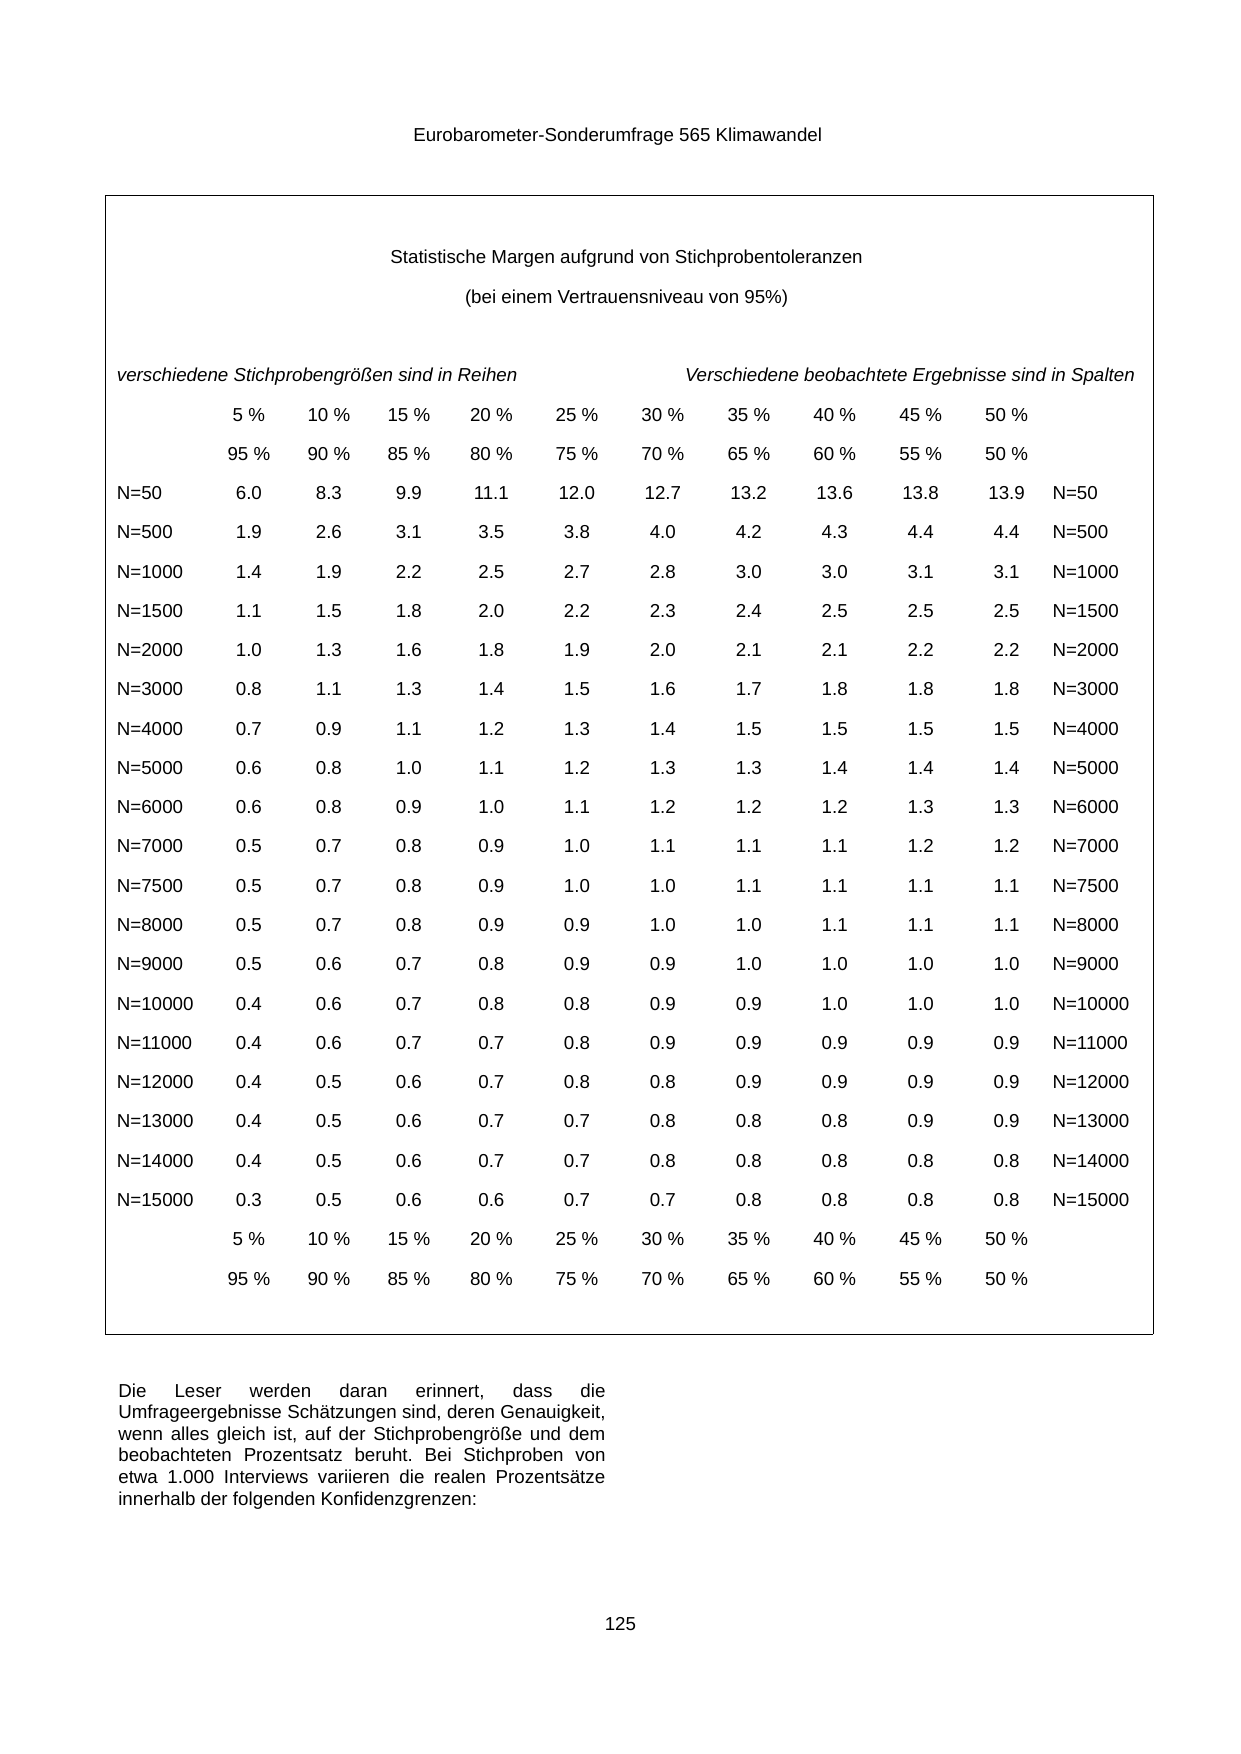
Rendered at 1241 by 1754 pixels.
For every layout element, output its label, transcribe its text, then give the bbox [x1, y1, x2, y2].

table_cell 95 % [209, 1259, 288, 1298]
table_cell 1,5 [534, 669, 619, 709]
table_cell 1,0 [963, 944, 1049, 983]
table_cell 1,9 [534, 630, 619, 669]
table_cell N=7500 [114, 866, 208, 905]
table_cell N=4000 [1049, 709, 1144, 748]
table_cell 4,2 [706, 512, 791, 552]
table_cell 1,2 [791, 787, 877, 826]
table_cell 0,5 [289, 1062, 368, 1101]
table_cell [114, 277, 208, 316]
table_cell 2,2 [534, 591, 619, 630]
table_cell 0,7 [449, 1062, 534, 1101]
table_cell N=10000 [1049, 984, 1144, 1023]
table_cell N=11000 [1049, 1023, 1144, 1062]
table_cell [449, 316, 534, 355]
table_cell 95 % [209, 434, 288, 473]
table_cell 1,1 [209, 591, 288, 630]
table_cell 0,9 [620, 944, 706, 983]
table_cell 60 % [791, 1259, 877, 1298]
text Die Leser werden daran erinnert, dass die Umfrageergebnisse Schätzungen sind, deren Genauigkeit, wenn alles gleich ist, auf der Stichprobengröße und dem beobachteten Prozentsatz beruht. Bei Stichproben von etwa 1.000 Interviews variieren die realen Prozentsätze innerhalb der folgenden Konfidenzgrenzen: [118, 1379, 605, 1509]
table_cell 3,1 [963, 552, 1049, 591]
table_cell 1,2 [878, 826, 963, 866]
table_cell 1,0 [791, 984, 877, 1023]
table_cell 0,8 [369, 905, 448, 944]
table_cell N=14000 [114, 1141, 208, 1180]
table_cell 2,3 [620, 591, 706, 630]
table_cell 25 % [534, 1219, 619, 1258]
table_cell N=10000 [114, 984, 208, 1023]
table_cell 12,0 [534, 473, 619, 512]
table_cell N=8000 [114, 905, 208, 944]
table_cell 0,6 [289, 944, 368, 983]
table_cell 0,8 [791, 1101, 877, 1141]
table_cell 3,8 [534, 512, 619, 552]
table_cell 0,8 [963, 1180, 1049, 1219]
table_cell 1,3 [963, 787, 1049, 826]
table_cell 0,8 [289, 748, 368, 787]
table_cell verschiedene Stichprobengrößen sind in Reihen [114, 355, 534, 394]
table_cell 13,9 [963, 473, 1049, 512]
table_cell 4,4 [878, 512, 963, 552]
table_cell 1,0 [878, 984, 963, 1023]
table_cell 2,1 [706, 630, 791, 669]
table_cell N=7500 [1049, 866, 1144, 905]
table_cell [1049, 1259, 1144, 1298]
table_cell N=1500 [1049, 591, 1144, 630]
table_cell 1,5 [791, 709, 877, 748]
table_cell 0,6 [449, 1180, 534, 1219]
table_cell 1,9 [209, 512, 288, 552]
table_cell 13,6 [791, 473, 877, 512]
table_cell 75 % [534, 434, 619, 473]
table_cell 1,7 [706, 669, 791, 709]
table_cell 30 % [620, 1219, 706, 1258]
table_cell 2,5 [963, 591, 1049, 630]
table_cell 35 % [706, 1219, 791, 1258]
table_cell 1,0 [534, 866, 619, 905]
table_cell 0,9 [878, 1023, 963, 1062]
table_cell 50 % [963, 1259, 1049, 1298]
table_cell 0,8 [449, 944, 534, 983]
table_cell N=500 [1049, 512, 1144, 552]
table_cell 1,3 [534, 709, 619, 748]
table_cell N=5000 [114, 748, 208, 787]
table_cell 50 % [963, 395, 1049, 434]
table_cell (bei einem Vertrauensniveau von 95%) [209, 277, 1049, 316]
table_cell 0,8 [369, 866, 448, 905]
table_cell 0,9 [963, 1101, 1049, 1141]
table_cell 0,7 [534, 1180, 619, 1219]
table_cell N=500 [114, 512, 208, 552]
table_cell N=15000 [114, 1180, 208, 1219]
table_cell 0,7 [369, 944, 448, 983]
table_cell 0,8 [620, 1062, 706, 1101]
table_cell [1049, 316, 1144, 355]
table_cell 1,0 [878, 944, 963, 983]
table_cell 2,1 [791, 630, 877, 669]
table_header Statistische Margen aufgrund von Stichprobentoleranzen [209, 238, 1049, 277]
table_cell N=50 [1049, 473, 1144, 512]
table_cell 0,3 [209, 1180, 288, 1219]
table_cell N=12000 [114, 1062, 208, 1101]
table_cell 1,3 [620, 748, 706, 787]
table_cell 0,7 [534, 1141, 619, 1180]
table_cell 1,9 [289, 552, 368, 591]
table_cell 80 % [449, 434, 534, 473]
table_cell 0,6 [369, 1180, 448, 1219]
table_cell [963, 316, 1049, 355]
table_cell 85 % [369, 434, 448, 473]
table_header [1049, 238, 1144, 277]
table_cell N=2000 [1049, 630, 1144, 669]
table_cell 1,1 [534, 787, 619, 826]
table_cell 0,8 [449, 984, 534, 1023]
table_cell 1,1 [878, 905, 963, 944]
table_cell N=5000 [1049, 748, 1144, 787]
table_cell N=6000 [114, 787, 208, 826]
table_cell 50 % [963, 1219, 1049, 1258]
table_cell 0,5 [289, 1180, 368, 1219]
table_cell 0,7 [620, 1180, 706, 1219]
table_cell 0,6 [289, 984, 368, 1023]
table_cell 1,2 [534, 748, 619, 787]
table_cell 1,1 [791, 826, 877, 866]
table_cell 0,7 [369, 984, 448, 1023]
table_cell 0,5 [289, 1141, 368, 1180]
table_cell [114, 1219, 208, 1258]
table_cell 0,8 [534, 1023, 619, 1062]
table_cell [534, 316, 619, 355]
table_cell 85 % [369, 1259, 448, 1298]
table_cell 2,5 [791, 591, 877, 630]
table_cell [706, 316, 791, 355]
table_cell N=7000 [114, 826, 208, 866]
table_cell 1,0 [369, 748, 448, 787]
table_cell 0,6 [289, 1023, 368, 1062]
table_cell 1,0 [620, 866, 706, 905]
table_cell 1,3 [369, 669, 448, 709]
table_cell 12,7 [620, 473, 706, 512]
table_cell 55 % [878, 1259, 963, 1298]
table_cell 40 % [791, 1219, 877, 1258]
table_cell 0,7 [209, 709, 288, 748]
table_cell N=15000 [1049, 1180, 1144, 1219]
table_cell 0,8 [791, 1141, 877, 1180]
table_cell 10 % [289, 1219, 368, 1258]
table_cell [620, 316, 706, 355]
table_cell 0,9 [534, 905, 619, 944]
table_cell 0,4 [209, 984, 288, 1023]
table_cell 2,7 [534, 552, 619, 591]
table_cell 0,9 [706, 1062, 791, 1101]
table_cell N=9000 [114, 944, 208, 983]
table_cell [114, 1259, 208, 1298]
table_cell [534, 355, 619, 394]
table_cell 0,9 [449, 866, 534, 905]
table_cell 1,8 [963, 669, 1049, 709]
table_cell 6,0 [209, 473, 288, 512]
table_cell 1,0 [706, 944, 791, 983]
table_cell 90 % [289, 434, 368, 473]
table_cell 3,0 [706, 552, 791, 591]
table_cell [114, 395, 208, 434]
table_cell N=7000 [1049, 826, 1144, 866]
table_cell 13,8 [878, 473, 963, 512]
table_cell 35 % [706, 395, 791, 434]
table_cell 1,0 [963, 984, 1049, 1023]
table_cell 1,5 [963, 709, 1049, 748]
table_cell [369, 316, 448, 355]
table_cell 0,9 [706, 1023, 791, 1062]
table_cell 1,2 [963, 826, 1049, 866]
table_cell 20 % [449, 395, 534, 434]
table_cell 0,9 [449, 826, 534, 866]
table_cell 1,3 [878, 787, 963, 826]
table_cell 1,8 [878, 669, 963, 709]
table_cell 2,2 [369, 552, 448, 591]
table_cell 1,1 [449, 748, 534, 787]
table_cell 1,1 [620, 826, 706, 866]
table_cell 5 % [209, 1219, 288, 1258]
table_cell [209, 316, 288, 355]
table_cell 0,4 [209, 1023, 288, 1062]
table_cell 0,8 [620, 1101, 706, 1141]
table_cell 3,1 [369, 512, 448, 552]
table_cell N=2000 [114, 630, 208, 669]
table_cell 2,0 [620, 630, 706, 669]
table_cell 0,9 [791, 1062, 877, 1101]
table_cell [1049, 395, 1144, 434]
table_cell 2,8 [620, 552, 706, 591]
table_cell 1,1 [706, 826, 791, 866]
table_cell 15 % [369, 1219, 448, 1258]
table_cell N=13000 [1049, 1101, 1144, 1141]
table_cell N=11000 [114, 1023, 208, 1062]
table_cell 20 % [449, 1219, 534, 1258]
table_cell 2,6 [289, 512, 368, 552]
table_cell 1,1 [791, 866, 877, 905]
table_cell 1,1 [963, 905, 1049, 944]
table_cell 1,3 [289, 630, 368, 669]
table_cell 0,8 [209, 669, 288, 709]
table_cell 0,4 [209, 1101, 288, 1141]
table_cell 0,8 [878, 1180, 963, 1219]
table_cell 45 % [878, 1219, 963, 1258]
table_cell 1,1 [963, 866, 1049, 905]
table_cell 15 % [369, 395, 448, 434]
table_cell 1,0 [791, 944, 877, 983]
table_cell 1,1 [369, 709, 448, 748]
table_cell 0,9 [369, 787, 448, 826]
table_cell 70 % [620, 434, 706, 473]
table_cell Verschiedene beobachtete Ergebnisse sind in Spalten [620, 355, 1144, 394]
table_cell 1,0 [620, 905, 706, 944]
table_cell 0,6 [369, 1141, 448, 1180]
table_cell 1,4 [209, 552, 288, 591]
table_cell 0,8 [620, 1141, 706, 1180]
table_cell 0,9 [449, 905, 534, 944]
table_cell 5 % [209, 395, 288, 434]
table_cell 0,8 [791, 1180, 877, 1219]
table_cell 0,8 [706, 1101, 791, 1141]
table_cell 2,5 [449, 552, 534, 591]
table_cell N=13000 [114, 1101, 208, 1141]
table_cell 0,5 [209, 826, 288, 866]
table_cell 2,5 [878, 591, 963, 630]
table_cell 1,1 [289, 669, 368, 709]
table_cell [791, 316, 877, 355]
table_cell 0,6 [209, 787, 288, 826]
table_cell 0,9 [620, 984, 706, 1023]
table_cell 2,0 [449, 591, 534, 630]
table_cell 3,5 [449, 512, 534, 552]
table_cell 1,5 [289, 591, 368, 630]
table_cell 0,8 [878, 1141, 963, 1180]
table_cell 1,4 [449, 669, 534, 709]
table_cell 4,3 [791, 512, 877, 552]
table_cell 2,4 [706, 591, 791, 630]
table_cell N=1500 [114, 591, 208, 630]
table_cell 1,1 [878, 866, 963, 905]
table_cell N=1000 [114, 552, 208, 591]
table_cell 0,8 [706, 1180, 791, 1219]
table_cell 10 % [289, 395, 368, 434]
table_cell 0,6 [369, 1062, 448, 1101]
table_cell N=50 [114, 473, 208, 512]
table_cell 0,7 [534, 1101, 619, 1141]
table_cell N=6000 [1049, 787, 1144, 826]
table_cell [114, 316, 208, 355]
table_cell 1,3 [706, 748, 791, 787]
table_cell 0,5 [289, 1101, 368, 1141]
table_cell N=1000 [1049, 552, 1144, 591]
table_cell N=12000 [1049, 1062, 1144, 1101]
table_cell [1049, 434, 1144, 473]
table_cell [289, 316, 368, 355]
table_cell [114, 434, 208, 473]
table_cell 0,7 [289, 905, 368, 944]
table_cell 3,1 [878, 552, 963, 591]
table_cell 0,8 [963, 1141, 1049, 1180]
table_cell 9,9 [369, 473, 448, 512]
table_cell 0,8 [289, 787, 368, 826]
table_cell 65 % [706, 434, 791, 473]
table_cell 1,6 [369, 630, 448, 669]
table_cell 0,7 [449, 1141, 534, 1180]
table_cell 40 % [791, 395, 877, 434]
table_cell 0,9 [963, 1023, 1049, 1062]
table_cell 1,8 [791, 669, 877, 709]
table_cell 0,7 [289, 826, 368, 866]
table_cell [1049, 277, 1144, 316]
table_cell 65 % [706, 1259, 791, 1298]
table_cell 1,0 [209, 630, 288, 669]
table_cell 1,0 [534, 826, 619, 866]
table_cell 1,6 [620, 669, 706, 709]
table_cell 75 % [534, 1259, 619, 1298]
table_cell 0,7 [289, 866, 368, 905]
table_cell 0,9 [534, 944, 619, 983]
table_cell N=4000 [114, 709, 208, 748]
table_cell 1,2 [706, 787, 791, 826]
table_header [114, 238, 208, 277]
table_cell 13,2 [706, 473, 791, 512]
table_cell 1,1 [706, 866, 791, 905]
table_cell 0,5 [209, 866, 288, 905]
table_cell 30 % [620, 395, 706, 434]
table_cell 55 % [878, 434, 963, 473]
table_cell 25 % [534, 395, 619, 434]
table_cell 0,9 [878, 1101, 963, 1141]
table_cell 1,4 [791, 748, 877, 787]
table_cell 1,0 [706, 905, 791, 944]
table_cell 0,4 [209, 1141, 288, 1180]
table_cell 4,4 [963, 512, 1049, 552]
table_cell 60 % [791, 434, 877, 473]
table_cell 0,9 [706, 984, 791, 1023]
table_cell 0,6 [369, 1101, 448, 1141]
table_cell 45 % [878, 395, 963, 434]
table_cell 1,0 [449, 787, 534, 826]
table_cell 8,3 [289, 473, 368, 512]
table_cell 0,7 [449, 1101, 534, 1141]
table_cell 0,8 [534, 1062, 619, 1101]
table_cell 0,9 [791, 1023, 877, 1062]
table_cell 1,5 [706, 709, 791, 748]
table_cell 1,8 [369, 591, 448, 630]
table_cell N=14000 [1049, 1141, 1144, 1180]
table_cell 1,4 [878, 748, 963, 787]
table_cell 80 % [449, 1259, 534, 1298]
table_cell 1,4 [620, 709, 706, 748]
table_cell 1,2 [620, 787, 706, 826]
table_cell [1049, 1219, 1144, 1258]
table_cell 0,8 [706, 1141, 791, 1180]
table_cell 0,5 [209, 944, 288, 983]
table_cell N=8000 [1049, 905, 1144, 944]
table_cell 50 % [963, 434, 1049, 473]
table_cell 70 % [620, 1259, 706, 1298]
table_cell 1,1 [791, 905, 877, 944]
table_cell 3,0 [791, 552, 877, 591]
table_cell 0,9 [620, 1023, 706, 1062]
table_cell 0,6 [209, 748, 288, 787]
table_cell 4,0 [620, 512, 706, 552]
table_cell 11,1 [449, 473, 534, 512]
table_cell 0,7 [449, 1023, 534, 1062]
table_cell N=3000 [114, 669, 208, 709]
table_cell 0,9 [963, 1062, 1049, 1101]
table_cell 0,9 [289, 709, 368, 748]
table_cell 0,9 [878, 1062, 963, 1101]
table_cell 1,4 [963, 748, 1049, 787]
table_cell 2,2 [963, 630, 1049, 669]
table_cell 1,5 [878, 709, 963, 748]
table_cell N=9000 [1049, 944, 1144, 983]
table_cell 0,5 [209, 905, 288, 944]
table_cell 1,2 [449, 709, 534, 748]
table_cell 0,7 [369, 1023, 448, 1062]
table_cell 90 % [289, 1259, 368, 1298]
table_cell 0,4 [209, 1062, 288, 1101]
table_cell 2,2 [878, 630, 963, 669]
table_cell 0,8 [369, 826, 448, 866]
table_cell 1,8 [449, 630, 534, 669]
table_cell [878, 316, 963, 355]
table_cell N=3000 [1049, 669, 1144, 709]
table_cell 0,8 [534, 984, 619, 1023]
